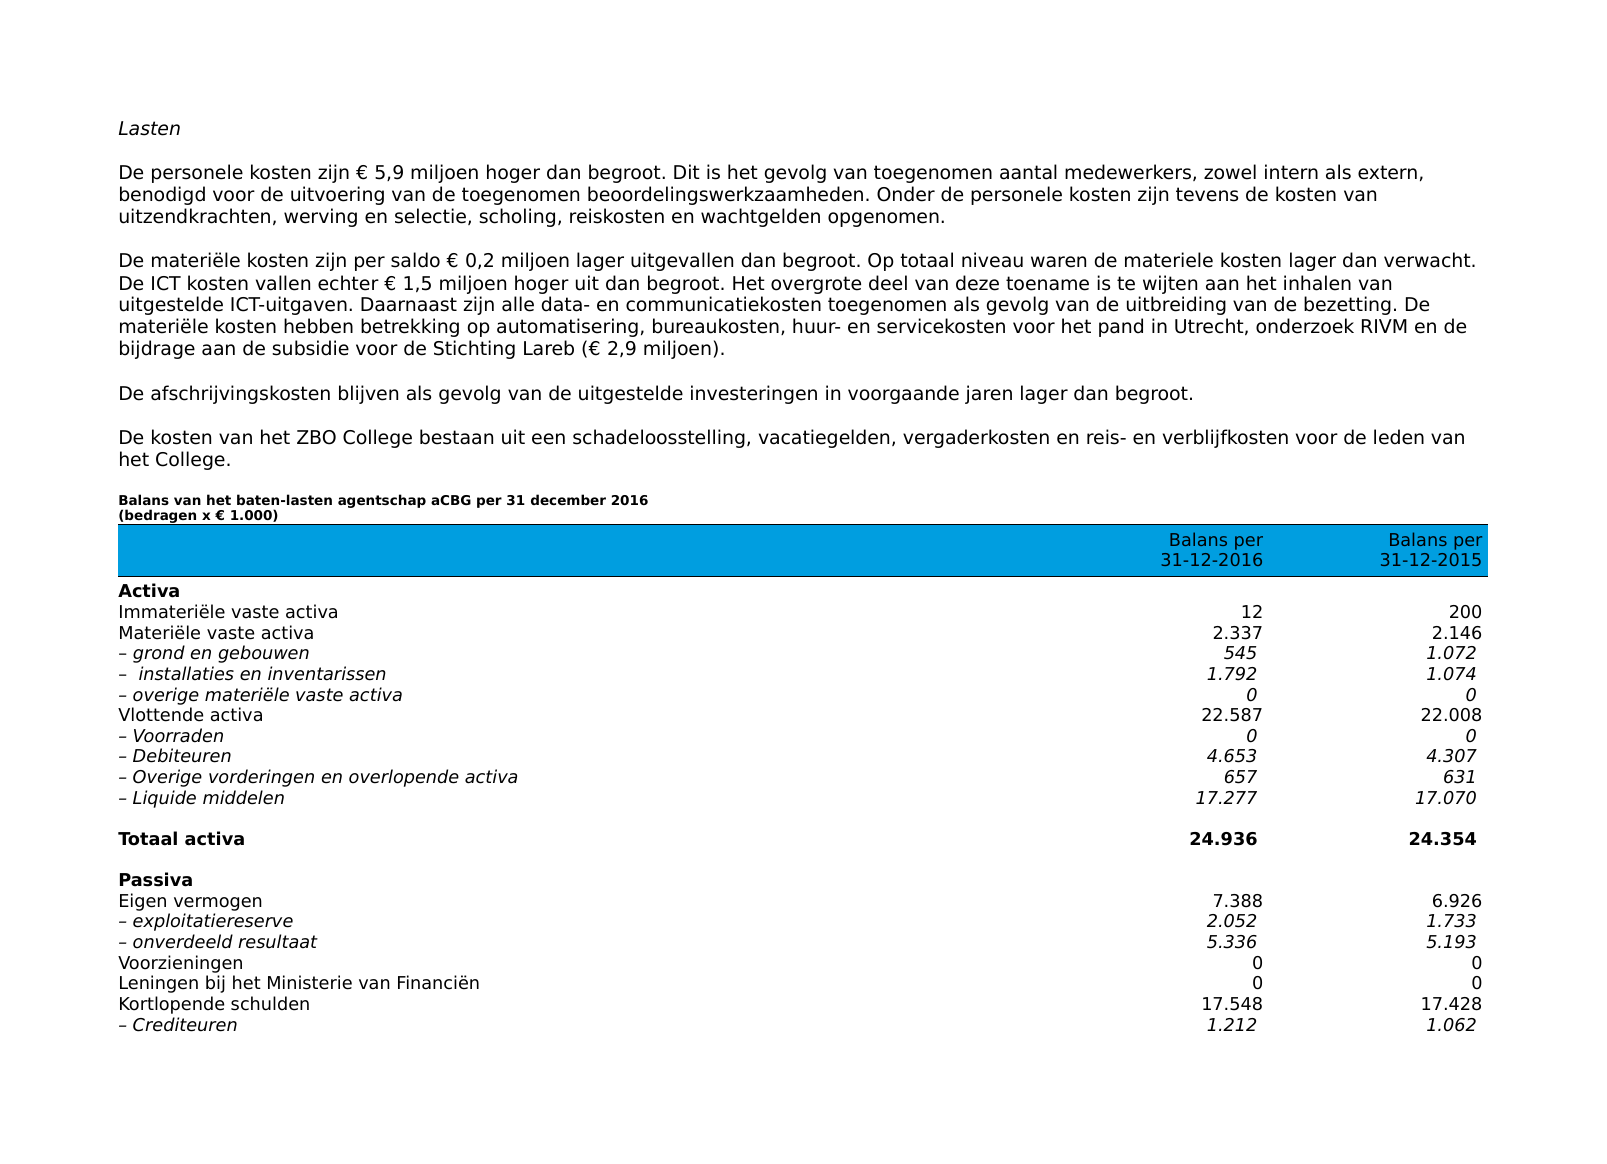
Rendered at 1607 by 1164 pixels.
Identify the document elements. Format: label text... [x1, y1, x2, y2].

table_cell 17.070 [1269, 788, 1488, 808]
table_cell [118, 525, 1050, 550]
table_cell 1.062 [1269, 1015, 1488, 1035]
table_cell 4.307 [1269, 746, 1488, 767]
table_cell – Crediteuren [118, 1015, 1050, 1035]
table_cell 2.052 [1050, 911, 1269, 932]
table_cell [118, 850, 1050, 870]
table_cell Kortlopende schulden [118, 994, 1050, 1014]
table_cell 0 [1050, 973, 1269, 994]
table_cell Immateriële vaste activa [118, 602, 1050, 623]
table_cell 0 [1050, 685, 1269, 705]
table_cell – grond en gebouwen [118, 643, 1050, 664]
table_header Balans van het baten-lasten agentschap aCBG per 31 december 2016 (bedragen x € 1.000) [118, 493, 1488, 524]
table_cell [118, 550, 1050, 576]
table_cell 0 [1050, 953, 1269, 973]
table_cell Balans per [1269, 525, 1488, 550]
table_cell – Overige vorderingen en overlopende activa [118, 767, 1050, 788]
table_cell – installaties en inventarissen [118, 664, 1050, 684]
table_cell Voorzieningen [118, 953, 1050, 973]
table_cell 12 [1050, 602, 1269, 623]
table_cell [1050, 808, 1269, 829]
table_cell 545 [1050, 643, 1269, 664]
table_cell Activa [118, 577, 1050, 602]
table_cell 7.388 [1050, 891, 1269, 911]
table_cell 200 [1269, 602, 1488, 623]
text De kosten van het ZBO College bestaan uit een schadeloosstelling, vacatiegelden, vergaderkosten en reis- en verblijfkosten voor de leden van het College. [118, 427, 1488, 471]
text De personele kosten zijn € 5,9 miljoen hoger dan begroot. Dit is het gevolg van toegenomen aantal medewerkers, zowel intern als extern, benodigd voor de uitvoering van de toegenomen beoordelingswerkzaamheden. Onder de personele kosten zijn tevens de kosten van uitzendkrachten, werving en selectie, scholing, reiskosten en wachtgelden opgenomen. [118, 162, 1488, 228]
text De afschrijvingskosten blijven als gevolg van de uitgestelde investeringen in voorgaande jaren lager dan begroot. [118, 382, 1488, 404]
table_cell – onverdeeld resultaat [118, 932, 1050, 953]
table_cell 631 [1269, 767, 1488, 788]
table_cell 0 [1269, 685, 1488, 705]
table_cell 22.008 [1269, 705, 1488, 726]
table_cell – Liquide middelen [118, 788, 1050, 808]
table_cell 4.653 [1050, 746, 1269, 767]
table_cell 1.733 [1269, 911, 1488, 932]
table_cell [1050, 577, 1269, 602]
table_cell 17.277 [1050, 788, 1269, 808]
table_cell 22.587 [1050, 705, 1269, 726]
table_cell Balans per [1050, 525, 1269, 550]
table_cell 657 [1050, 767, 1269, 788]
table_cell Totaal activa [118, 829, 1050, 849]
table_cell 0 [1269, 953, 1488, 973]
text De materiële kosten zijn per saldo € 0,2 miljoen lager uitgevallen dan begroot. Op totaal niveau waren de materiele kosten lager dan verwacht. De ICT kosten vallen echter € 1,5 miljoen hoger uit dan begroot. Het overgrote deel van deze toename is te wijten aan het inhalen van uitgestelde ICT-uitgaven. Daarnaast zijn alle data- en communicatiekosten toegenomen als gevolg van de uitbreiding van de bezetting. De materiële kosten hebben betrekking op automatisering, bureaukosten, huur- en servicekosten voor het pand in Utrecht, onderzoek RIVM en de bijdrage aan de subsidie voor de Stichting Lareb (€ 2,9 miljoen). [118, 250, 1488, 360]
table_cell 1.072 [1269, 643, 1488, 664]
table_cell [1050, 870, 1269, 891]
table_cell – overige materiële vaste activa [118, 685, 1050, 705]
table_cell 2.146 [1269, 623, 1488, 643]
table_cell 1.074 [1269, 664, 1488, 684]
table_cell Leningen bij het Ministerie van Financiën [118, 973, 1050, 994]
table_cell Passiva [118, 870, 1050, 891]
table_cell 1.792 [1050, 664, 1269, 684]
table_cell – Voorraden [118, 726, 1050, 746]
table_cell Eigen vermogen [118, 891, 1050, 911]
table_cell [1269, 850, 1488, 870]
table_cell 31-12-2015 [1269, 550, 1488, 576]
table_cell [1269, 870, 1488, 891]
table_cell 2.337 [1050, 623, 1269, 643]
table_cell 5.193 [1269, 932, 1488, 953]
table_cell 0 [1050, 726, 1269, 746]
table_cell – Debiteuren [118, 746, 1050, 767]
table_cell 5.336 [1050, 932, 1269, 953]
table_cell [1050, 850, 1269, 870]
table_cell – exploitatiereserve [118, 911, 1050, 932]
table_cell [1269, 808, 1488, 829]
table_cell 1.212 [1050, 1015, 1269, 1035]
table_cell [1269, 577, 1488, 602]
table_cell [118, 808, 1050, 829]
table_cell Vlottende activa [118, 705, 1050, 726]
table_cell 0 [1269, 726, 1488, 746]
table_cell 6.926 [1269, 891, 1488, 911]
table_cell 17.428 [1269, 994, 1488, 1014]
table_cell 24.936 [1050, 829, 1269, 849]
table_cell Materiële vaste activa [118, 623, 1050, 643]
table_cell 17.548 [1050, 994, 1269, 1014]
table_cell 31-12-2016 [1050, 550, 1269, 576]
table_cell 0 [1269, 973, 1488, 994]
table_cell 24.354 [1269, 829, 1488, 849]
subtitle Lasten [118, 118, 1488, 140]
